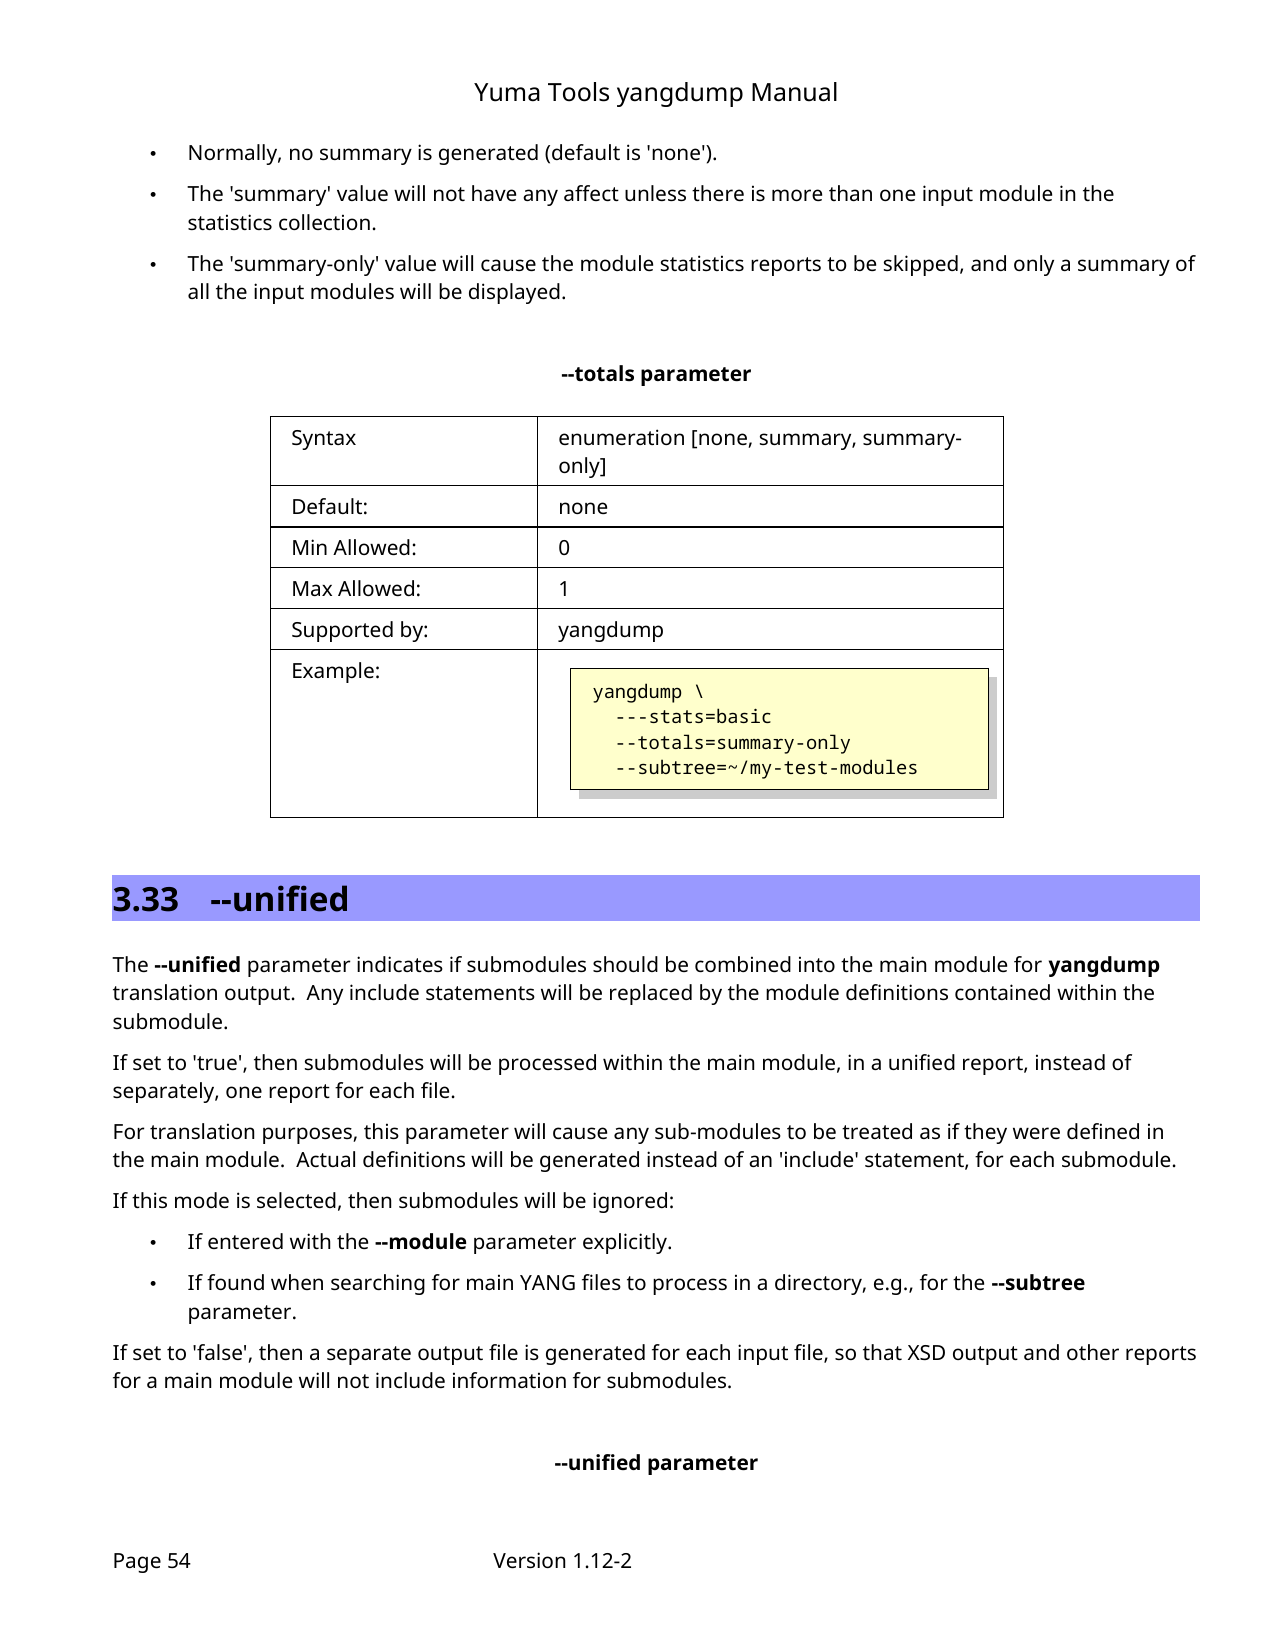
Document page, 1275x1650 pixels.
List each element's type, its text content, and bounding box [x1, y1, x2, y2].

text The --unified parameter indicates if submodules should be combined into the main module for yangdump translation output. Any include statements will be replaced by the module definitions contained within the submodule. [112, 950, 1200, 1035]
table_cell 1 [538, 568, 1003, 608]
table_cell none [538, 486, 1003, 526]
list If found when searching for main YANG files to process in a directory, e.g., for the --subtree parameter. [150, 1268, 1200, 1325]
table_cell Supported by: [271, 609, 537, 649]
table_cell Example: [271, 650, 537, 817]
subtitle --unified parameter [127, 1448, 1185, 1476]
table_cell Default: [271, 486, 537, 526]
list Normally, no summary is generated (default is 'none'). [150, 138, 1200, 167]
table_cell 0 [538, 528, 1003, 567]
table_cell Min Allowed: [271, 528, 537, 567]
list The 'summary-only' value will cause the module statistics reports to be skipped, and only a summary of all the input modules will be displayed. [150, 249, 1200, 306]
text If set to 'false', then a separate output file is generated for each input file, so that XSD output and other reports for a main module will not include information for submodules. [112, 1338, 1200, 1394]
list If entered with the --module parameter explicitly. [150, 1227, 1200, 1256]
text For translation purposes, this parameter will cause any sub-modules to be treated as if they were defined in the main module. Actual definitions will be generated instead of an 'include' statement, for each submodule. [112, 1117, 1200, 1174]
table_header Syntax [271, 417, 537, 485]
text If this mode is selected, then submodules will be ignored: [112, 1186, 1200, 1215]
table_cell Max Allowed: [271, 568, 537, 608]
subtitle --unified [112, 875, 1200, 921]
list The 'summary' value will not have any affect unless there is more than one input module in the statistics collection. [150, 179, 1200, 236]
table_header enumeration [none, summary, summary-only] [538, 417, 1003, 485]
text If set to 'true', then submodules will be processed within the main module, in a unified report, instead of separately, one report for each file. [112, 1048, 1200, 1104]
subtitle --totals parameter [127, 359, 1185, 388]
table_cell yangdump [538, 609, 1003, 649]
table_cell yangdump \ ---stats=basic --totals=summary-only --subtree=~/my-test-modules [538, 650, 1003, 817]
